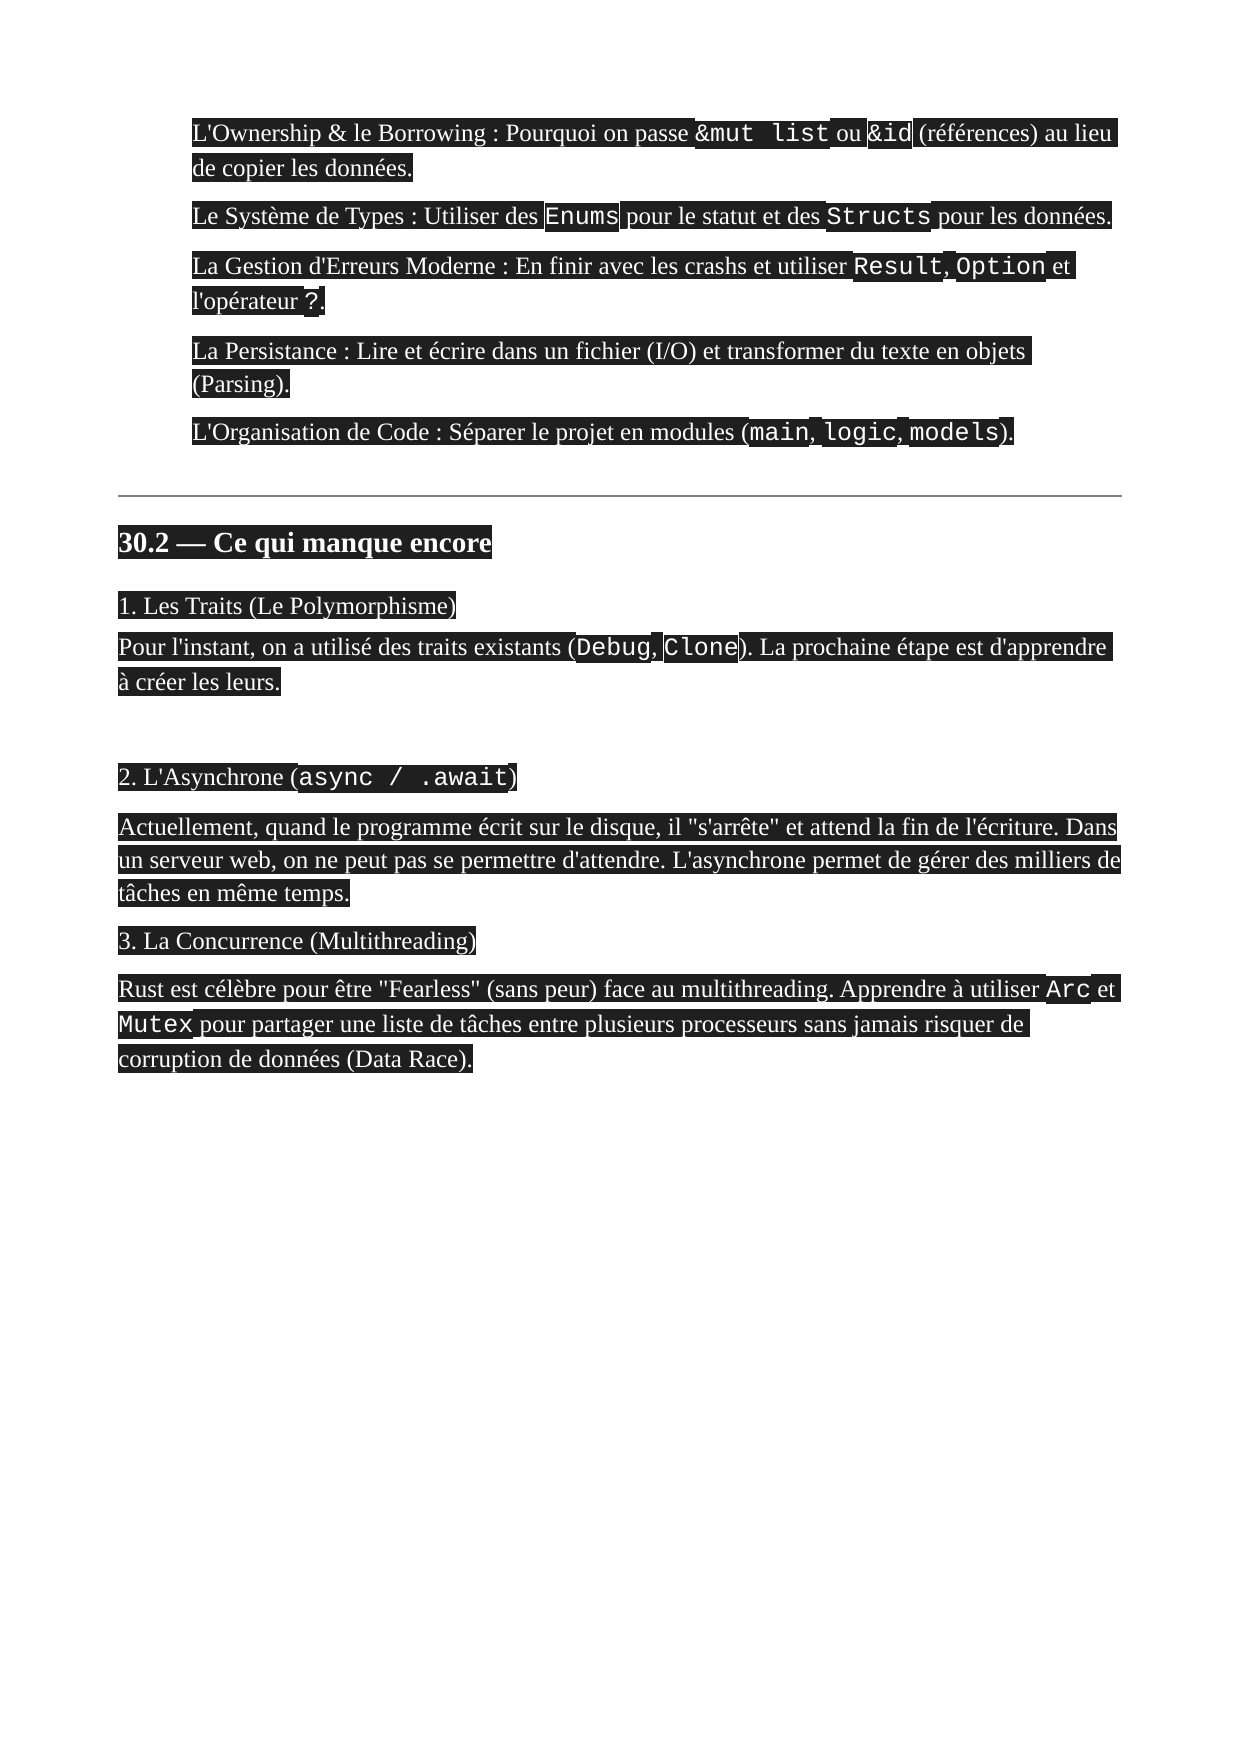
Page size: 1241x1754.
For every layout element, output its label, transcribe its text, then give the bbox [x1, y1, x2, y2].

text Pour l'instant, on a utilisé des traits existants (Debug, Clone). La prochaine étape est d'apprendre à créer les leurs. [118, 632, 1122, 696]
text Actuellement, quand le programme écrit sur le disque, il "s'arrête" et attend la fin de l'écriture. Dans un serveur web, on ne peut pas se permettre d'attendre. L'asynchrone permet de gérer des milliers de tâches en même temps. [118, 812, 1122, 907]
subtitle 1. Les Traits (Le Polymorphisme) [118, 591, 1122, 619]
subtitle 2. L'Asynchrone (async / .await) [118, 762, 1122, 793]
list L'Ownership & le Borrowing : Pourquoi on passe &mut list ou &id (références) au lieu de copier les données. [162, 118, 1122, 182]
list La Persistance : Lire et écrire dans un fichier (I/O) et transformer du texte en objets (Parsing). [162, 336, 1122, 398]
list Le Système de Types : Utiliser des Enums pour le statut et des Structs pour les données. [162, 201, 1122, 232]
text Rust est célèbre pour être "Fearless" (sans peur) face au multithreading. Apprendre à utiliser Arc et Mutex pour partager une liste de tâches entre plusieurs processeurs sans jamais risquer de corruption de données (Data Race). [118, 974, 1122, 1073]
text 30.2 — Ce qui manque encore [118, 525, 1122, 559]
list La Gestion d'Erreurs Moderne : En finir avec les crashs et utiliser Result, Option et l'opérateur ?. [162, 251, 1122, 317]
subtitle 3. La Concurrence (Multithreading) [118, 926, 1122, 955]
list L'Organisation de Code : Séparer le projet en modules (main, logic, models). [162, 417, 1122, 447]
